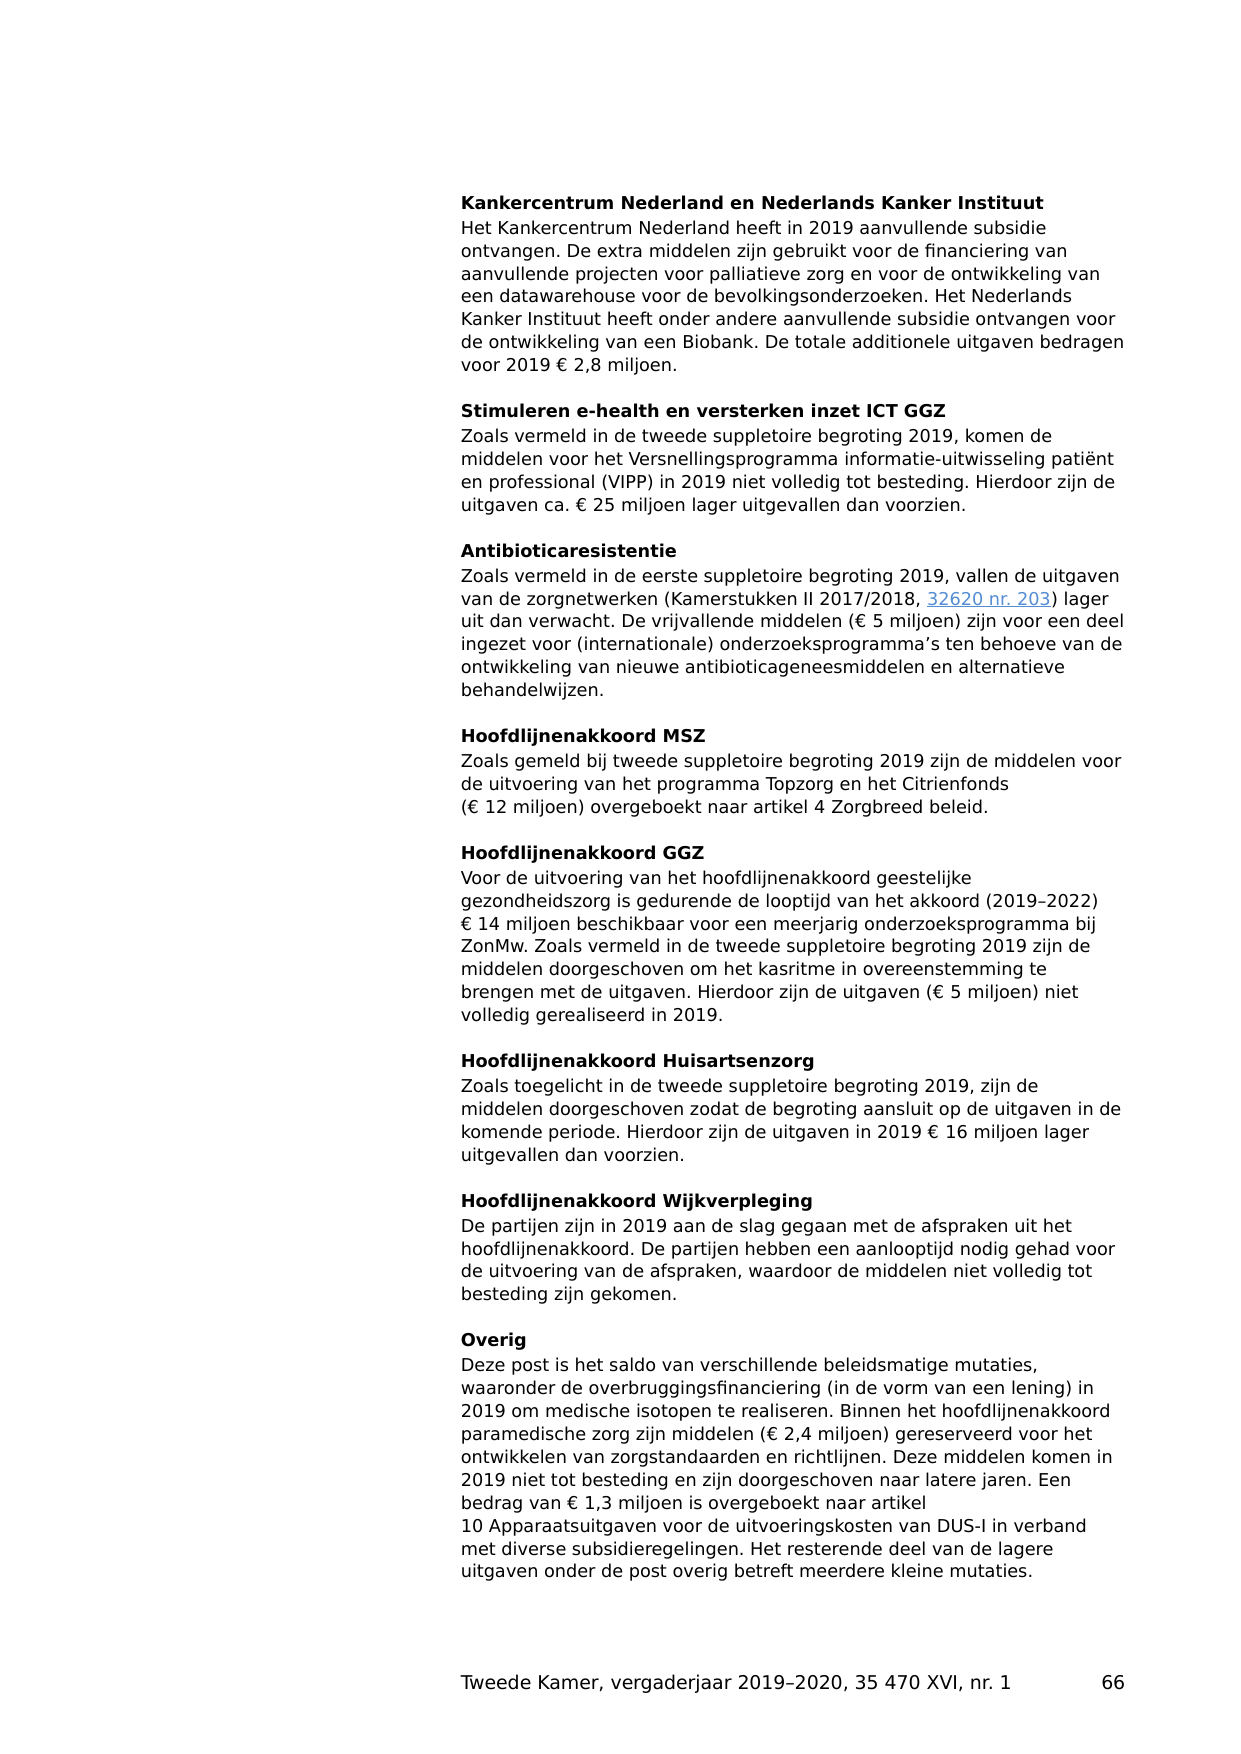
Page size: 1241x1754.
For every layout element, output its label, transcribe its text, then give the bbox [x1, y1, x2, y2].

text Overig [461, 1328, 1125, 1351]
text Zoals vermeld in de tweede suppletoire begroting 2019, komen de middelen voor het Versnellingsprogramma informatie-uitwisseling patiënt en professional (VIPP) in 2019 niet volledig tot besteding. Hierdoor zijn de uitgaven ca. € 25 miljoen lager uitgevallen dan voorzien. [461, 424, 1125, 516]
text Voor de uitvoering van het hoofdlijnenakkoord geestelijke gezondheidszorg is gedurende de looptijd van het akkoord (2019–2022) € 14 miljoen beschikbaar voor een meerjarig onderzoeksprogramma bij ZonMw. Zoals vermeld in de tweede suppletoire begroting 2019 zijn de middelen doorgeschoven om het kasritme in overeenstemming te brengen met de uitgaven. Hierdoor zijn de uitgaven (€ 5 miljoen) niet volledig gerealiseerd in 2019. [461, 866, 1125, 1026]
text Kankercentrum Nederland en Nederlands Kanker Instituut [461, 191, 1125, 214]
text Zoals gemeld bij tweede suppletoire begroting 2019 zijn de middelen voor de uitvoering van het programma Topzorg en het Citrienfonds (€ 12 miljoen) overgeboekt naar artikel 4 Zorgbreed beleid. [461, 749, 1125, 818]
text Hoofdlijnenakkoord Wijkverpleging [461, 1189, 1125, 1212]
text Zoals toegelicht in de tweede suppletoire begroting 2019, zijn de middelen doorgeschoven zodat de begroting aansluit op de uitgaven in de komende periode. Hierdoor zijn de uitgaven in 2019 € 16 miljoen lager uitgevallen dan voorzien. [461, 1074, 1125, 1166]
text Hoofdlijnenakkoord GGZ [461, 841, 1125, 864]
text Hoofdlijnenakkoord Huisartsenzorg [461, 1049, 1125, 1072]
text Stimuleren e-health en versterken inzet ICT GGZ [461, 399, 1125, 422]
text Deze post is het saldo van verschillende beleidsmatige mutaties, waaronder de overbruggingsfinanciering (in de vorm van een lening) in 2019 om medische isotopen te realiseren. Binnen het hoofdlijnenakkoord paramedische zorg zijn middelen (€ 2,4 miljoen) gereserveerd voor het ontwikkelen van zorgstandaarden en richtlijnen. Deze middelen komen in 2019 niet tot besteding en zijn doorgeschoven naar latere jaren. Een bedrag van € 1,3 miljoen is overgeboekt naar artikel 10 Apparaatsuitgaven voor de uitvoeringskosten van DUS-I in verband met diverse subsidieregelingen. Het resterende deel van de lagere uitgaven onder de post overig betreft meerdere kleine mutaties. [461, 1353, 1125, 1582]
text Het Kankercentrum Nederland heeft in 2019 aanvullende subsidie ontvangen. De extra middelen zijn gebruikt voor de financiering van aanvullende projecten voor palliatieve zorg en voor de ontwikkeling van een datawarehouse voor de bevolkingsonderzoeken. Het Nederlands Kanker Instituut heeft onder andere aanvullende subsidie ontvangen voor de ontwikkeling van een Biobank. De totale additionele uitgaven bedragen voor 2019 € 2,8 miljoen. [461, 216, 1125, 376]
text De partijen zijn in 2019 aan de slag gegaan met de afspraken uit het hoofdlijnenakkoord. De partijen hebben een aanlooptijd nodig gehad voor de uitvoering van de afspraken, waardoor de middelen niet volledig tot besteding zijn gekomen. [461, 1214, 1125, 1305]
text Zoals vermeld in de eerste suppletoire begroting 2019, vallen de uitgaven van de zorgnetwerken (Kamerstukken II 2017/2018, 32620 nr. 203) lager uit dan verwacht. De vrijvallende middelen (€ 5 miljoen) zijn voor een deel ingezet voor (internationale) onderzoeksprogramma’s ten behoeve van de ontwikkeling van nieuwe antibioticageneesmiddelen en alternatieve behandelwijzen. [461, 564, 1125, 701]
text Hoofdlijnenakkoord MSZ [461, 724, 1125, 747]
text Antibioticaresistentie [461, 539, 1125, 562]
